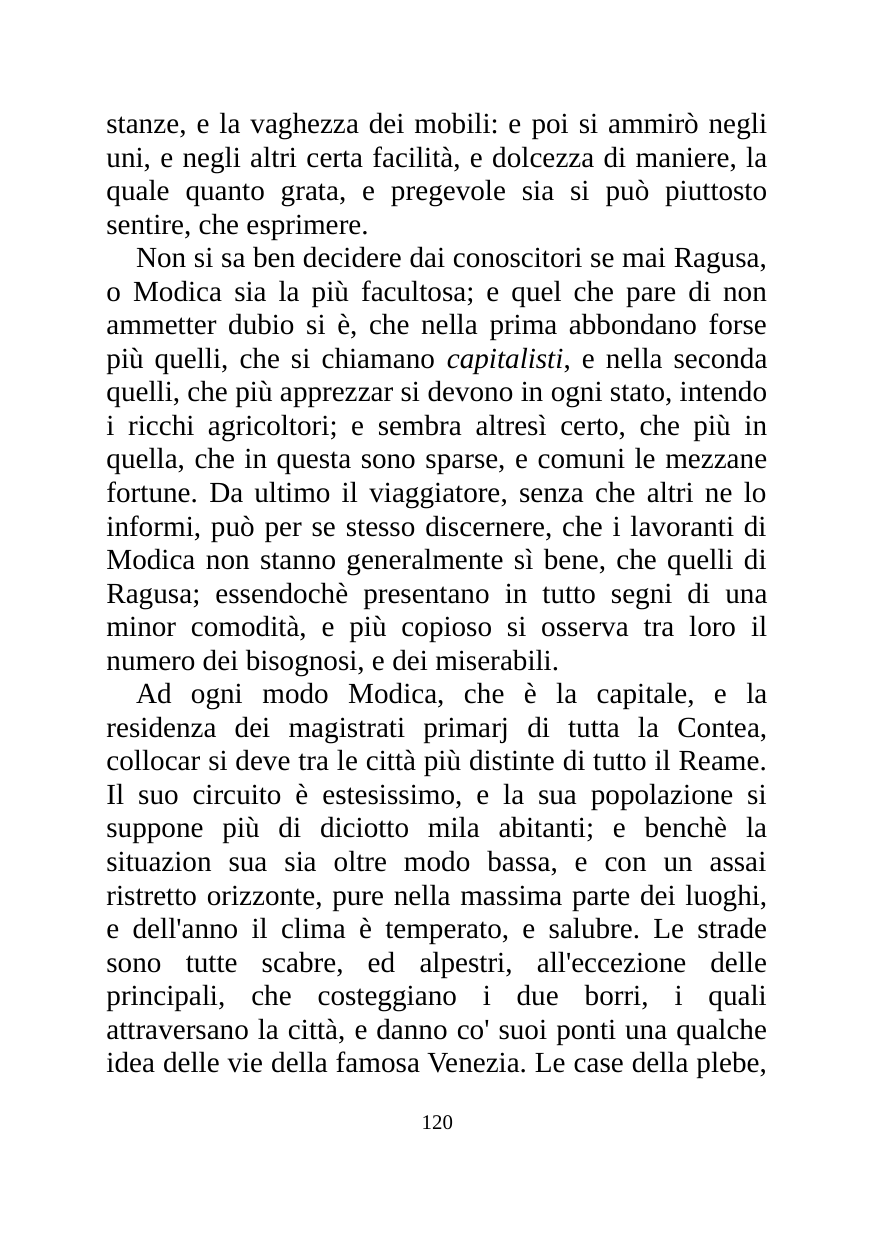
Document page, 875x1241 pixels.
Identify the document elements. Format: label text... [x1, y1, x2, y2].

text Non si sa ben decidere dai conoscitori se mai Ragusa, o Modica sia la più facultosa; e quel che pare di non ammetter dubio si è, che nella prima abbondano forse più quelli, che si chiamano capitalisti, e nella seconda quelli, che più apprezzar si devono in ogni stato, intendo i ricchi agricoltori; e sembra altresì certo, che più in quella, che in questa sono sparse, e comuni le mezzane fortune. Da ultimo il viaggiatore, senza che altri ne lo informi, può per se stesso discernere, che i lavoranti di Modica non stanno generalmente sì bene, che quelli di Ragusa; essendochè presentano in tutto segni di una minor comodità, e più copioso si osserva tra loro il numero dei bisognosi, e dei miserabili. [106, 240, 768, 676]
text Ad ogni modo Modica, che è la capitale, e la residenza dei magistrati primarj di tutta la Contea, collocar si deve tra le città più distinte di tutto il Reame. Il suo circuito è estesissimo, e la sua popolazione si suppone più di diciotto mila abitanti; e benchè la situazion sua sia oltre modo bassa, e con un assai ristretto orizzonte, pure nella massima parte dei luoghi, e dell'anno il clima è temperato, e salubre. Le strade sono tutte scabre, ed alpestri, all'eccezione delle principali, che costeggiano i due borri, i quali attraversano la città, e danno co' suoi ponti una qualche idea delle vie della famosa Venezia. Le case della plebe, [106, 676, 768, 1079]
text stanze, e la vaghezza dei mobili: e poi si ammirò negli uni, e negli altri certa facilità, e dolcezza di maniere, la quale quanto grata, e pregevole sia si può piuttosto sentire, che esprimere. [106, 106, 768, 240]
